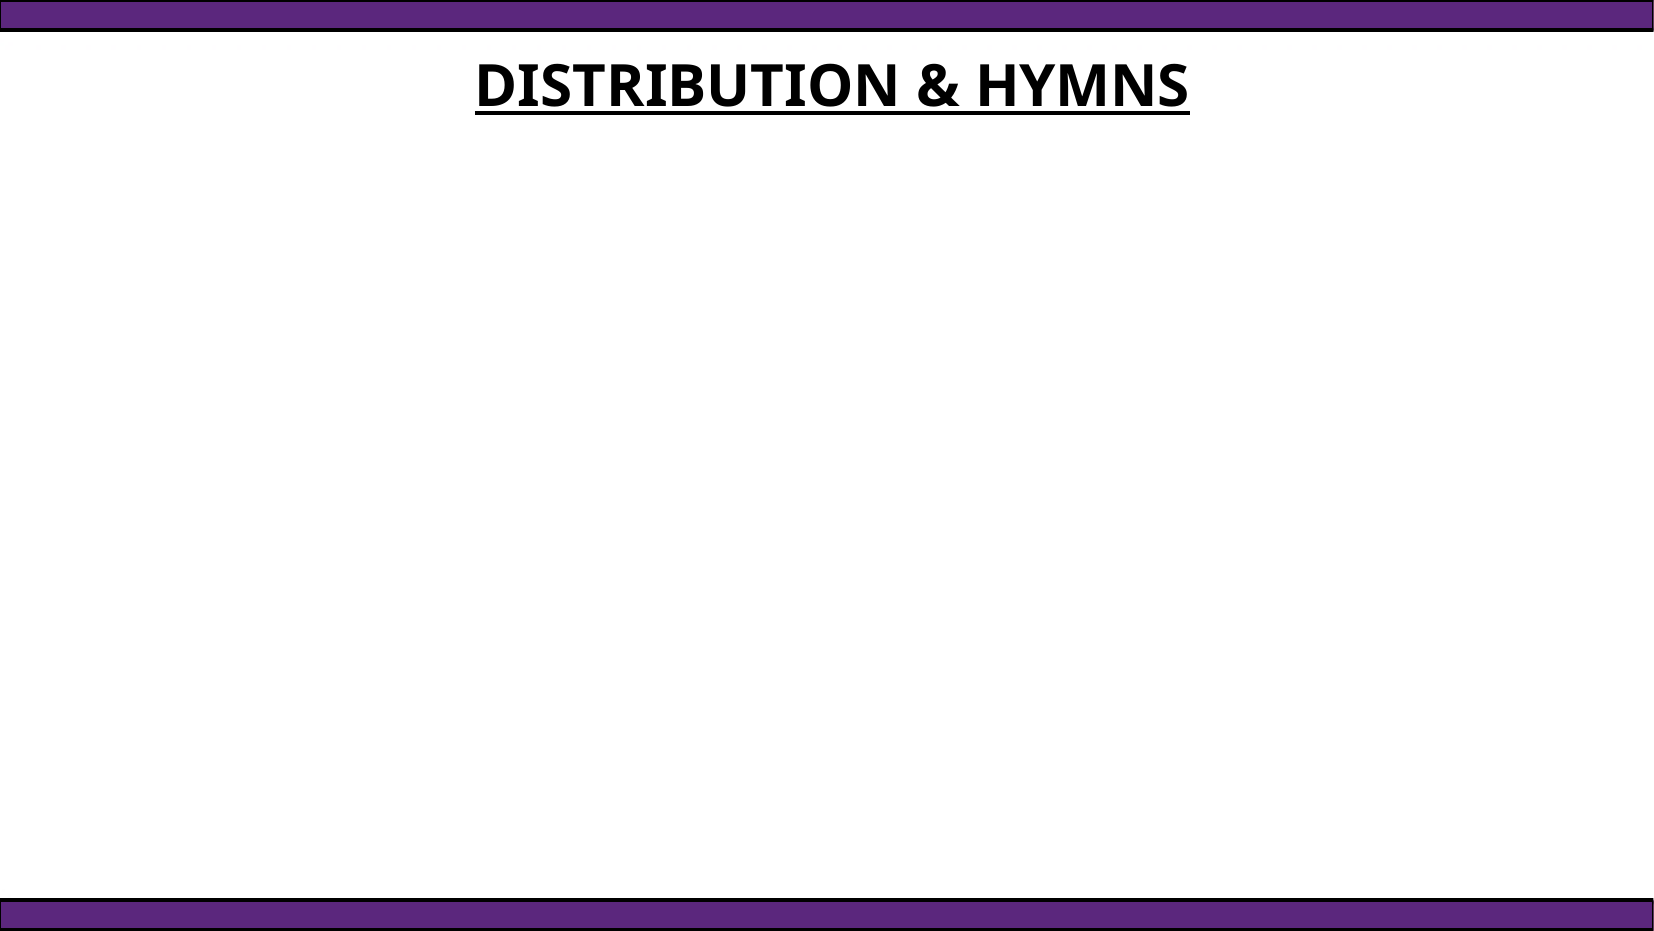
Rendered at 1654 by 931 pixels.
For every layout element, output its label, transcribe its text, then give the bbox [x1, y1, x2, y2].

picture [0, 31, 1654, 900]
text_box [0, 0, 1654, 31]
text_box [0, 900, 1654, 931]
text_box DISTRIBUTION & HYMNS [52, 36, 1613, 166]
